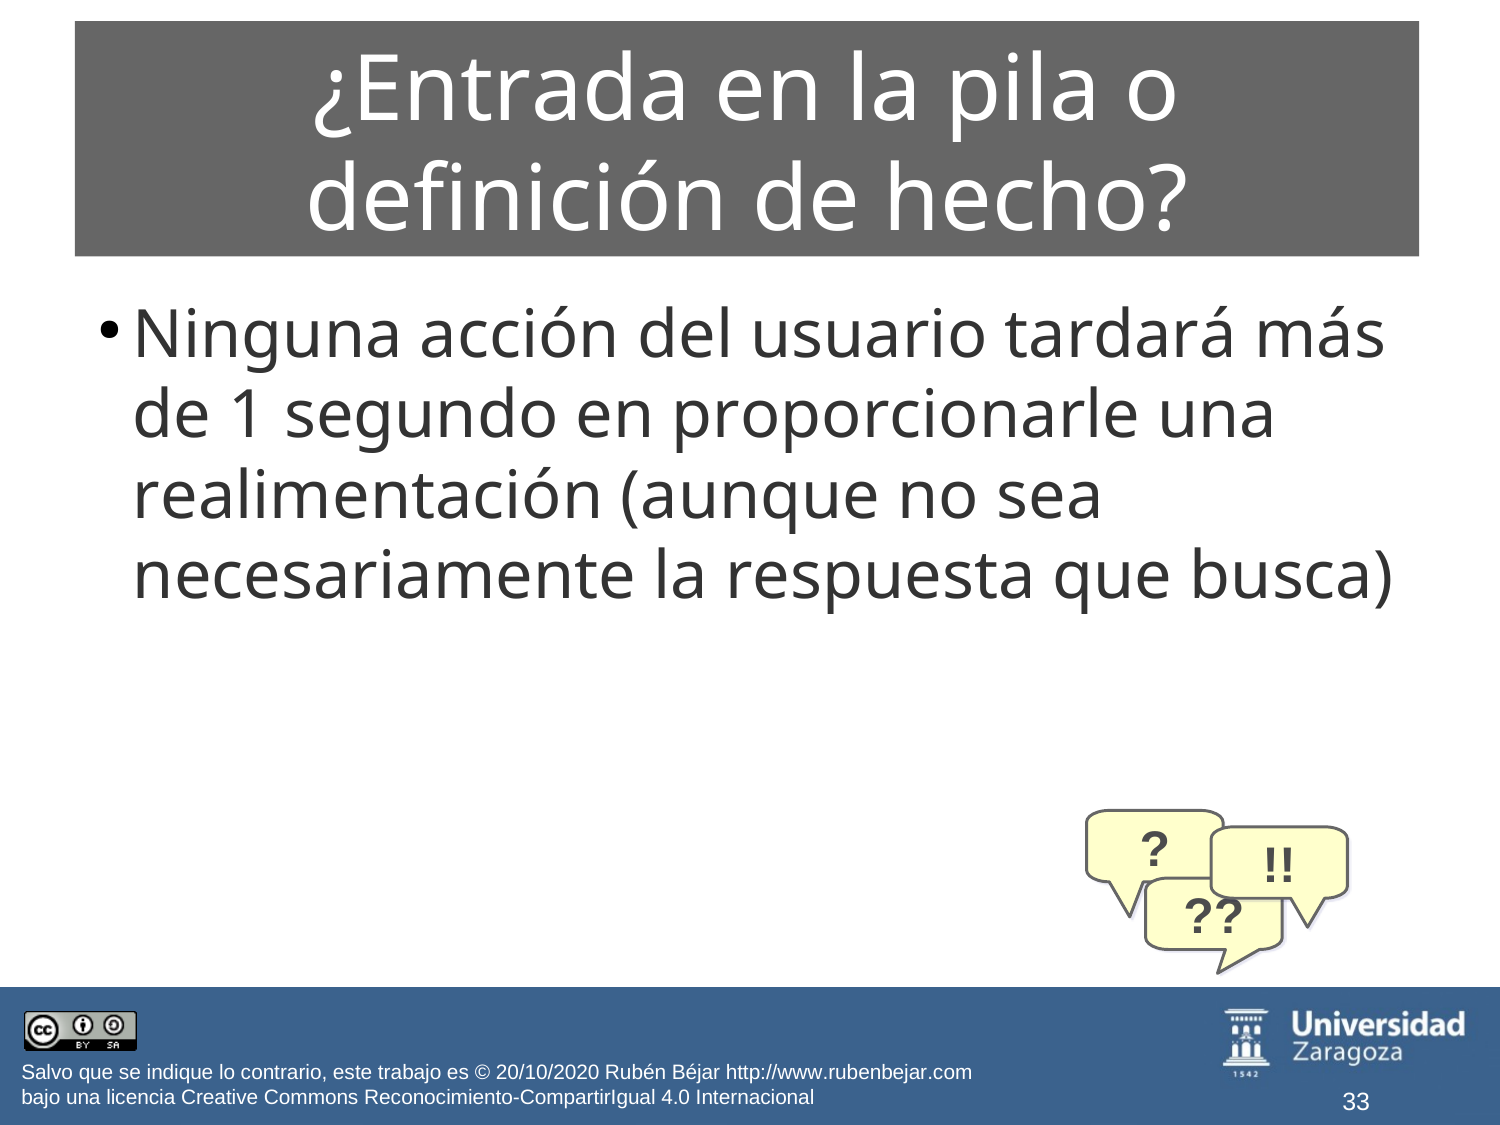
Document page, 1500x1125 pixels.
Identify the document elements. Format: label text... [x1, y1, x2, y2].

text_box ? [1086, 810, 1224, 917]
text_box !! [1211, 826, 1348, 928]
title ¿Entrada en la pila o definición de hecho? [74, 21, 1420, 257]
list Ninguna acción del usuario tardará más de 1 segundo en proporcionarle una realimentación (aunque no sea necesariamente la respuesta que busca) [82, 283, 1418, 957]
picture [0, 987, 1500, 1125]
text_box ?? [1145, 878, 1283, 974]
